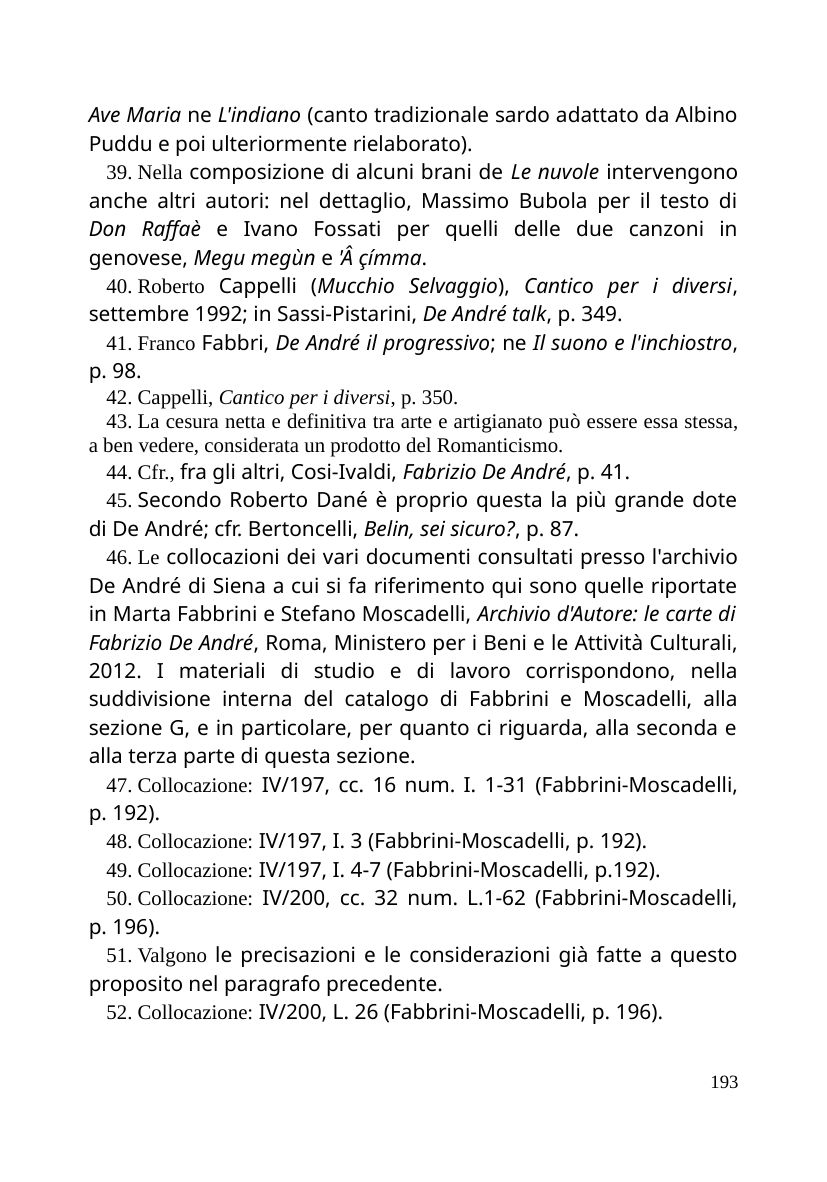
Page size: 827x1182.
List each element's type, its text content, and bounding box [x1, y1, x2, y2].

text Le collocazioni dei vari documenti consultati presso l'archivio De André di Siena a cui si fa riferimento qui sono quelle riportate in Marta Fabbrini e Stefano Moscadelli, Archivio d'Autore: le carte di Fabrizio De André, Roma, Ministero per i Beni e le Attività Culturali, 2012. I materiali di studio e di lavoro corrispondono, nella suddivisione interna del catalogo di Fabbrini e Moscadelli, alla sezione G, e in particolare, per quanto ci riguarda, alla seconda e alla terza parte di questa sezione. [88, 542, 738, 770]
text Valgono le precisazioni e le considerazioni già fatte a questo proposito nel paragrafo precedente. [88, 940, 738, 997]
text La cesura netta e definitiva tra arte e artigianato può essere essa stessa, a ben vedere, considerata un prodotto del Romanticismo. [88, 409, 738, 457]
text Collocazione: IV/197, cc. 16 num. I. 1-31 (Fabbrini-Moscadelli, p. 192). [88, 770, 738, 827]
text Ave Maria ne L'indiano (canto tradizionale sardo adattato da Albino Puddu e poi ulteriormente rielaborato). [88, 100, 738, 157]
text Collocazione: IV/200, L. 26 (Fabbrini-Moscadelli, p. 196). [88, 997, 738, 1026]
text Collocazione: IV/197, I. 4-7 (Fabbrini-Moscadelli, p.192). [88, 855, 738, 883]
text Roberto Cappelli (Mucchio Selvaggio), Cantico per i diversi, settembre 1992; in Sassi-Pistarini, De André talk, p. 349. [88, 271, 738, 328]
text Franco Fabbri, De André il progressivo; ne Il suono e l'inchiostro, p. 98. [88, 328, 738, 385]
text Secondo Roberto Dané è proprio questa la più grande dote di De André; cfr. Bertoncelli, Belin, sei sicuro?, p. 87. [88, 485, 738, 542]
text Collocazione: IV/197, I. 3 (Fabbrini-Moscadelli, p. 192). [88, 827, 738, 855]
text Cappelli, Cantico per i diversi, p. 350. [88, 385, 738, 409]
text Cfr., fra gli altri, Cosi-Ivaldi, Fabrizio De André, p. 41. [88, 457, 738, 485]
text Collocazione: IV/200, cc. 32 num. L.1-62 (Fabbrini-Moscadelli, p. 196). [88, 883, 738, 940]
text Nella composizione di alcuni brani de Le nuvole intervengono anche altri autori: nel dettaglio, Massimo Bubola per il testo di Don Raffaè e Ivano Fossati per quelli delle due canzoni in genovese, Megu megùn e 'Â çímma. [88, 157, 738, 271]
